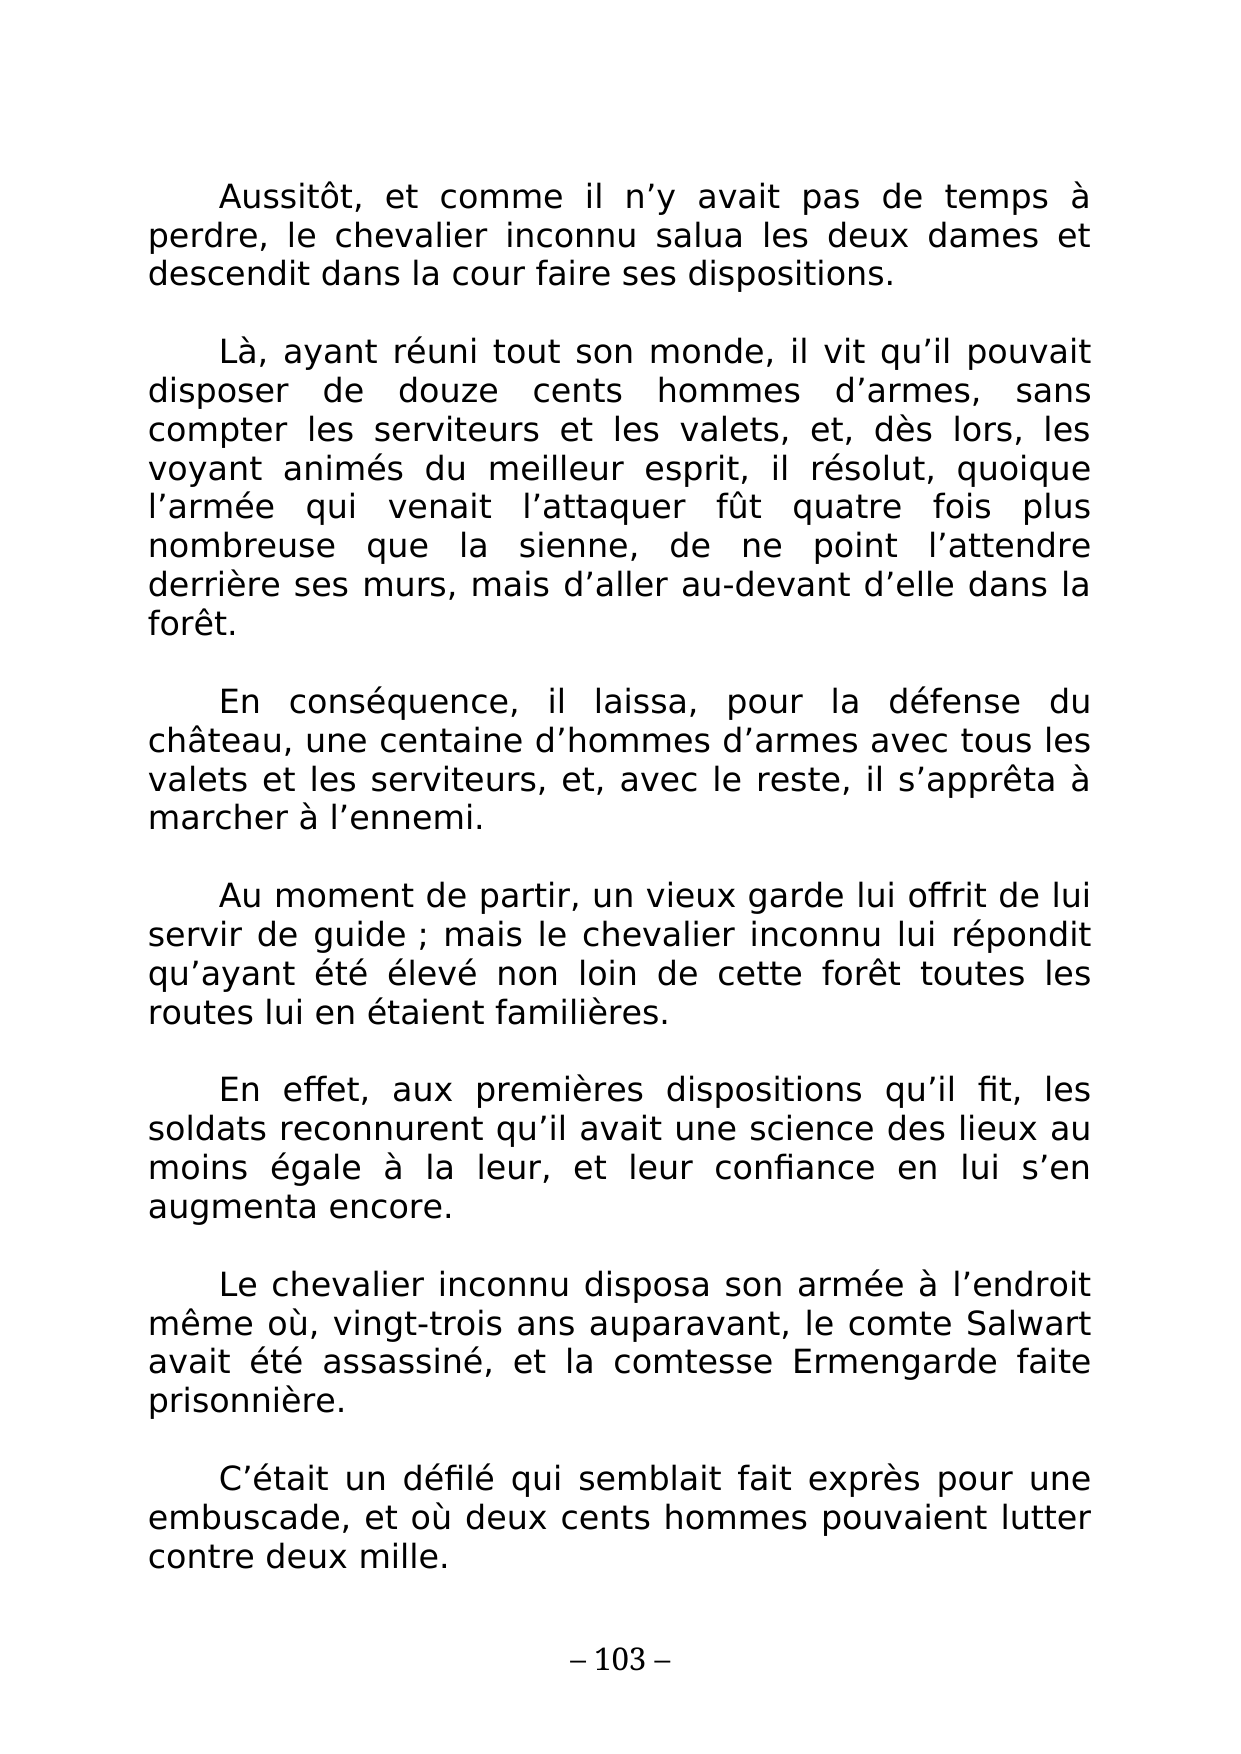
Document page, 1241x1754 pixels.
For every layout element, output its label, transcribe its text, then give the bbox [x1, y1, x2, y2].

text Aussitôt, et comme il n’y avait pas de temps à perdre, le chevalier inconnu salua les deux dames et descendit dans la cour faire ses dispositions. [148, 177, 1092, 294]
text En effet, aux premières dispositions qu’il fit, les soldats reconnurent qu’il avait une science des lieux au moins égale à la leur, et leur confiance en lui s’en augmenta encore. [148, 1071, 1092, 1226]
text C’était un défilé qui semblait fait exprès pour une embuscade, et où deux cents hommes pouvaient lutter contre deux mille. [148, 1459, 1092, 1576]
text Au moment de partir, un vieux garde lui offrit de lui servir de guide ; mais le chevalier inconnu lui répondit qu’ayant été élevé non loin de cette forêt toutes les routes lui en étaient familières. [148, 877, 1092, 1032]
text Le chevalier inconnu disposa son armée à l’endroit même où, vingt-trois ans auparavant, le comte Salwart avait été assassiné, et la comtesse Ermengarde faite prisonnière. [148, 1265, 1092, 1421]
text En conséquence, il laissa, pour la défense du château, une centaine d’hommes d’armes avec tous les valets et les serviteurs, et, avec le reste, il s’apprêta à marcher à l’ennemi. [148, 682, 1092, 838]
text Là, ayant réuni tout son monde, il vit qu’il pouvait disposer de douze cents hommes d’armes, sans compter les serviteurs et les valets, et, dès lors, les voyant animés du meilleur esprit, il résolut, quoique l’armée qui venait l’attaquer fût quatre fois plus nombreuse que la sienne, de ne point l’attendre derrière ses murs, mais d’aller au-devant d’elle dans la forêt. [148, 333, 1092, 643]
